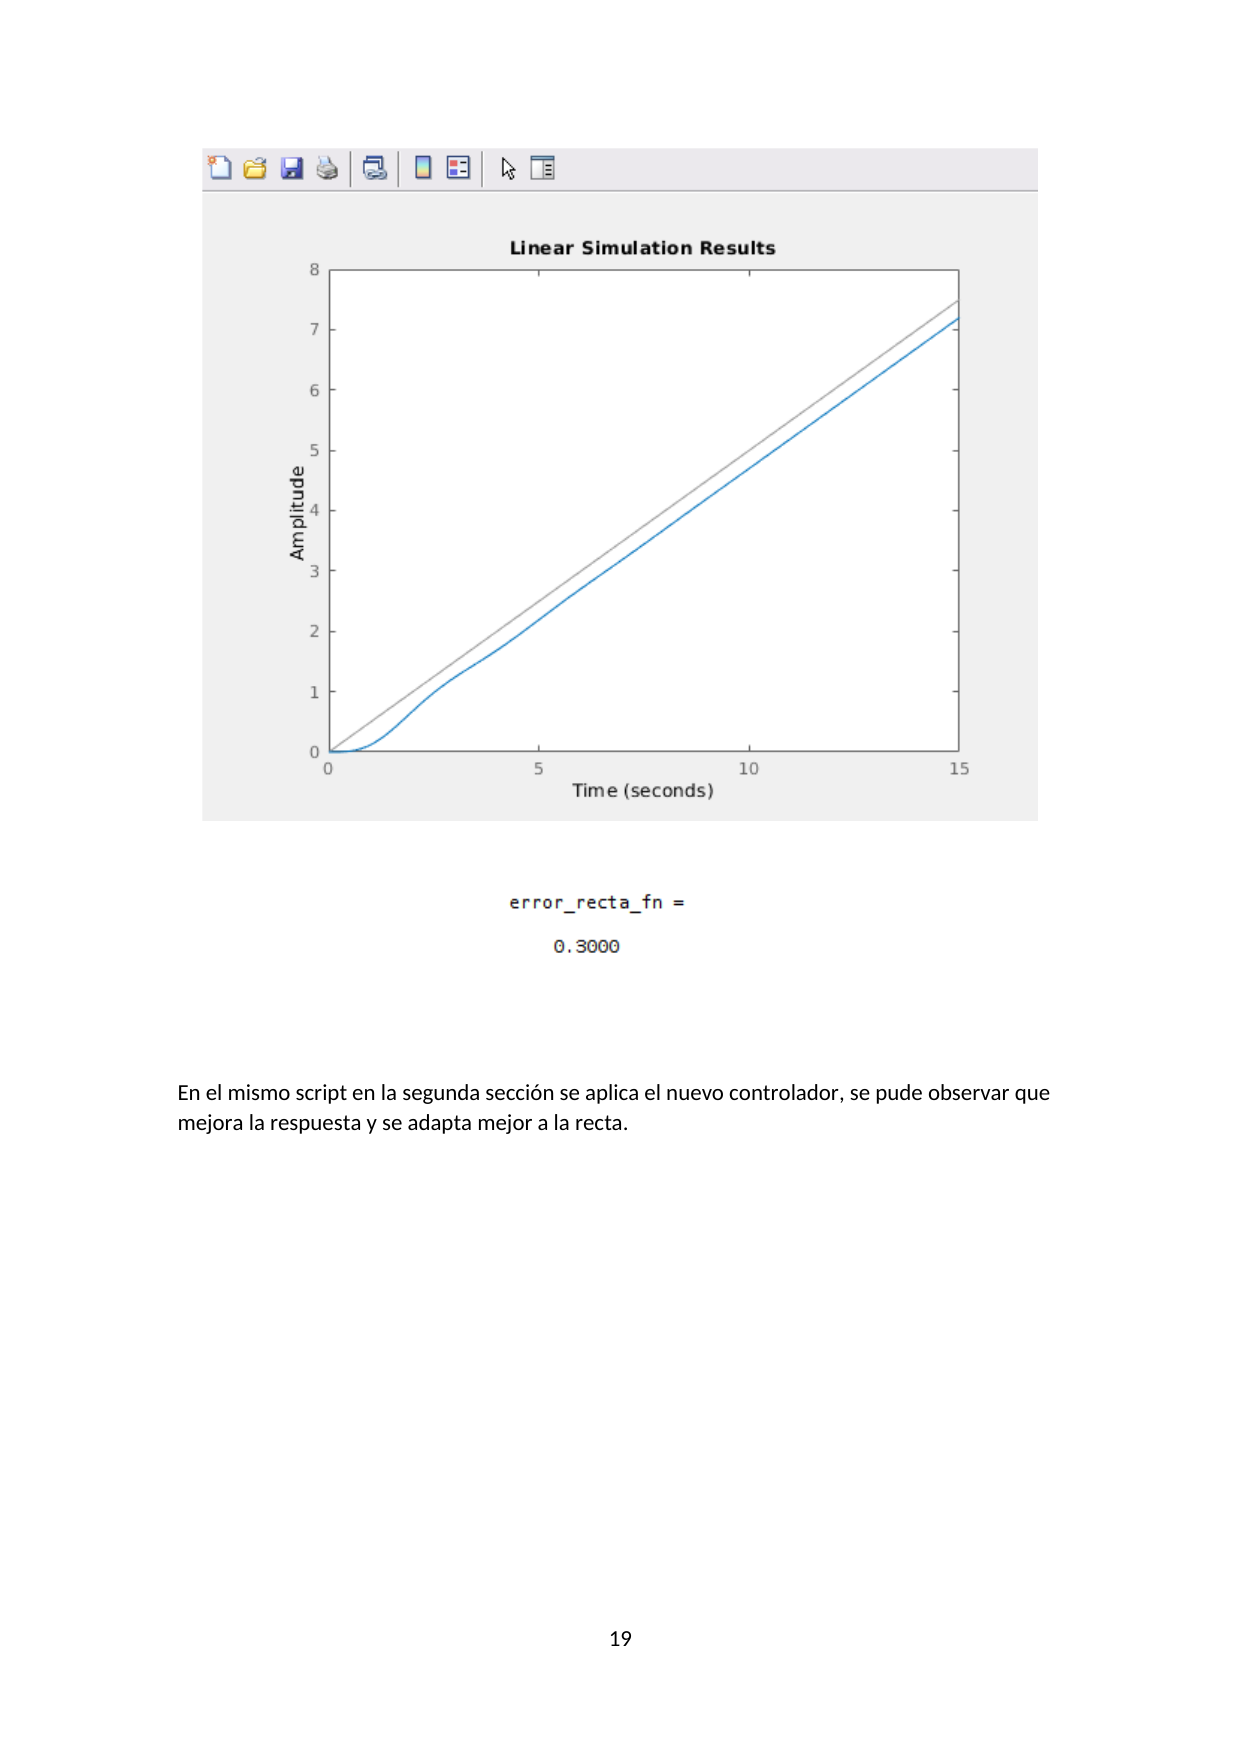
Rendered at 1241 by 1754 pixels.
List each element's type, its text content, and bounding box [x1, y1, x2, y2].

text En el mismo script en la segunda sección se aplica el nuevo controlador, se pude observar que mejora la respuesta y se adapta mejor a la recta. [177, 1078, 1063, 1136]
picture [202, 147, 1038, 821]
picture [503, 885, 737, 964]
